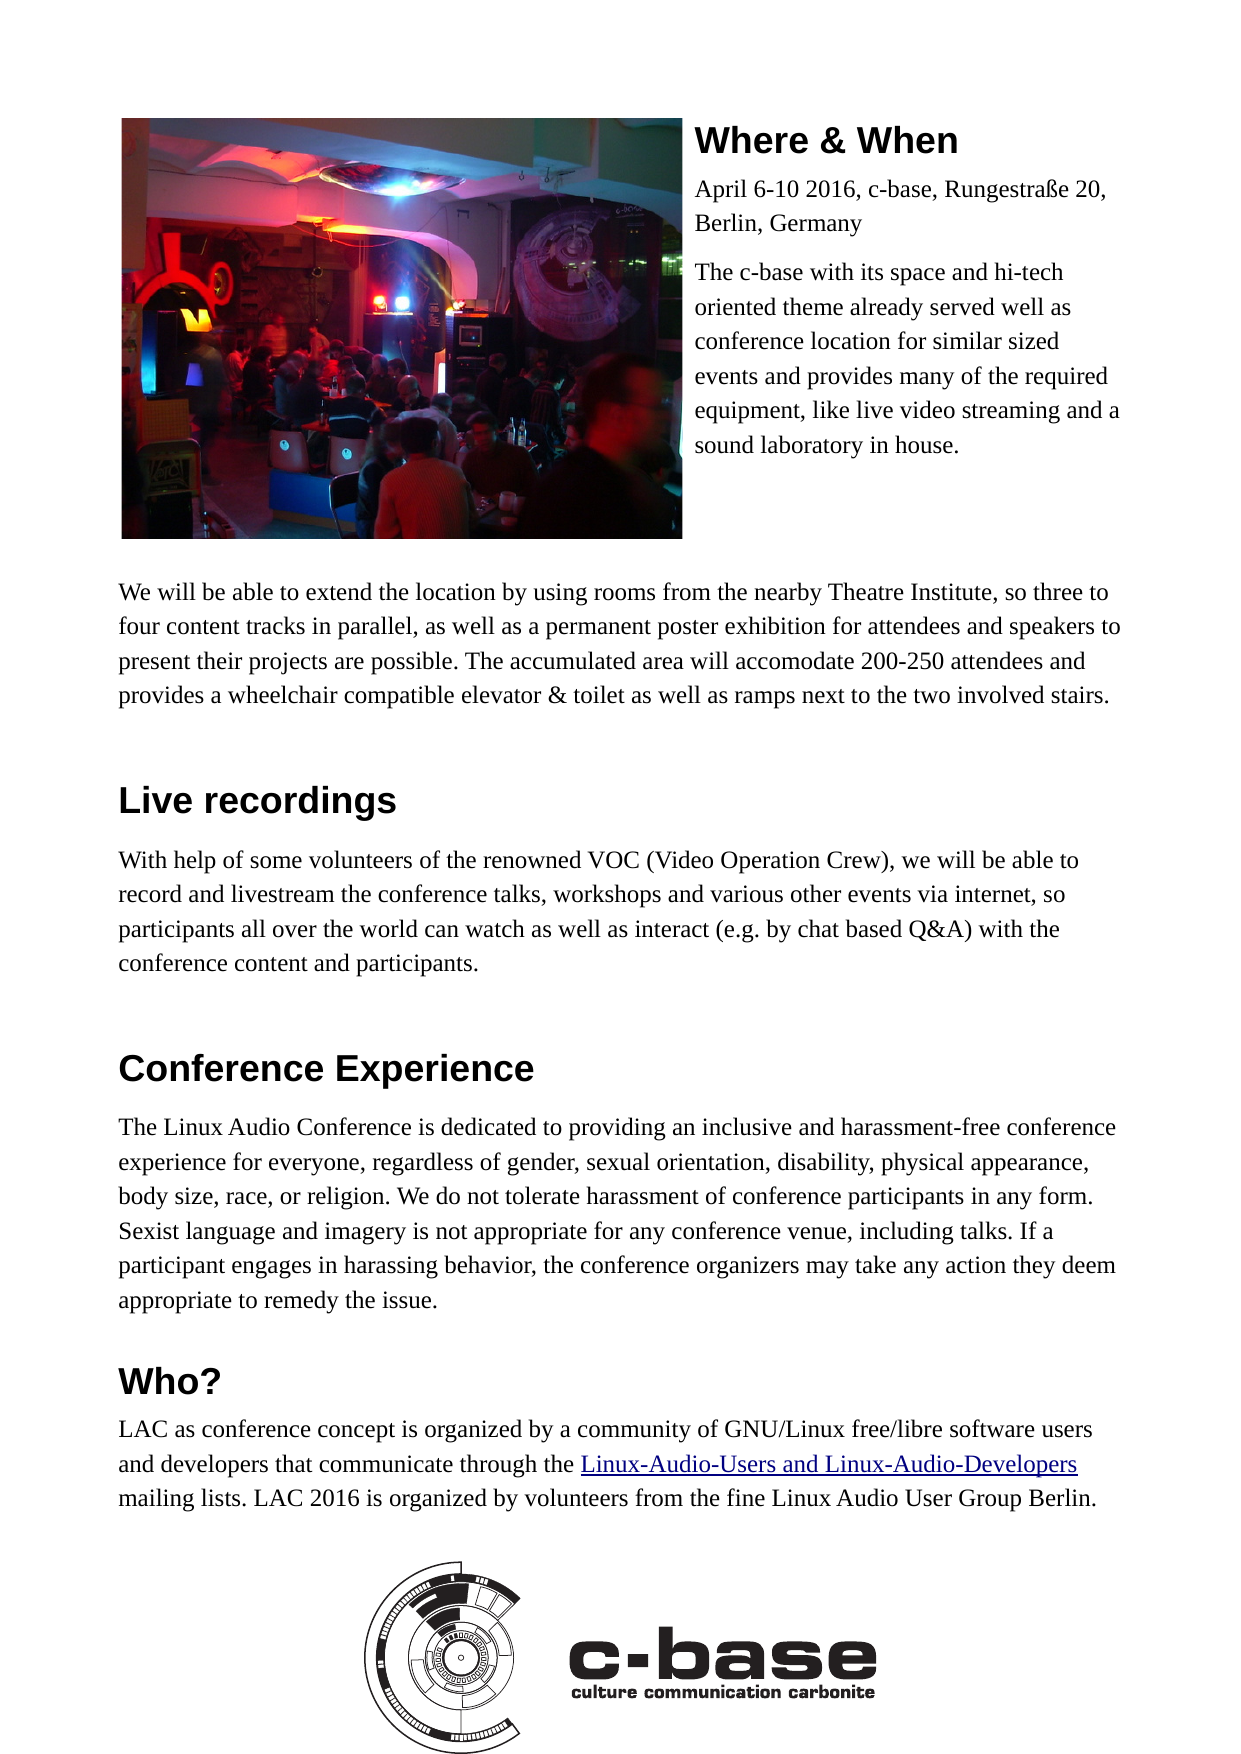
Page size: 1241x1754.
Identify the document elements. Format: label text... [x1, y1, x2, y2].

subtitle Where & When [683, 118, 1122, 161]
text April 6-10 2016, c-base, Rungestraße 20, Berlin, Germany [683, 174, 1122, 237]
text Conference Experience [118, 1046, 1122, 1089]
picture [121, 118, 683, 539]
text Live recordings [118, 778, 1122, 822]
text The c-base with its space and hi-tech oriented theme already served well as conference location for similar sized events and provides many of the required equipment, like live video streaming and a sound laboratory in house. [683, 257, 1122, 458]
subtitle Who? [118, 1359, 1122, 1402]
text With help of some volunteers of the renowned VOC (Video Operation Crew), we will be able to record and livestream the conference talks, workshops and various other events via internet, so participants all over the world can watch as well as interact (e.g. by chat based Q&A) with the conference content and participants. [118, 845, 1122, 977]
text We will be able to extend the location by using rooms from the nearby Theatre Institute, so three to four content tracks in parallel, as well as a permanent poster exhibition for attendees and speakers to present their projects are possible. The accumulated area will accomodate 200-250 attendees and provides a wheelchair compatible elevator & toilet as well as ramps next to the two involved stairs. [118, 577, 1122, 709]
text The Linux Audio Conference is dedicated to providing an inclusive and harassment-free conference experience for everyone, regardless of gender, sexual orientation, disability, physical appearance, body size, race, or religion. We do not tolerate harassment of conference participants in any form. Sexist language and imagery is not appropriate for any conference venue, including talks. If a participant engages in harassing behavior, the conference organizers may take any action they deem appropriate to remedy the issue. [118, 1112, 1122, 1314]
text LAC as conference concept is organized by a community of GNU/Linux free/libre software users and developers that communicate through the Linux-Audio-Users and Linux-Audio-Developers mailing lists. LAC 2016 is organized by volunteers from the fine Linux Audio User Group Berlin. [118, 1414, 1122, 1512]
